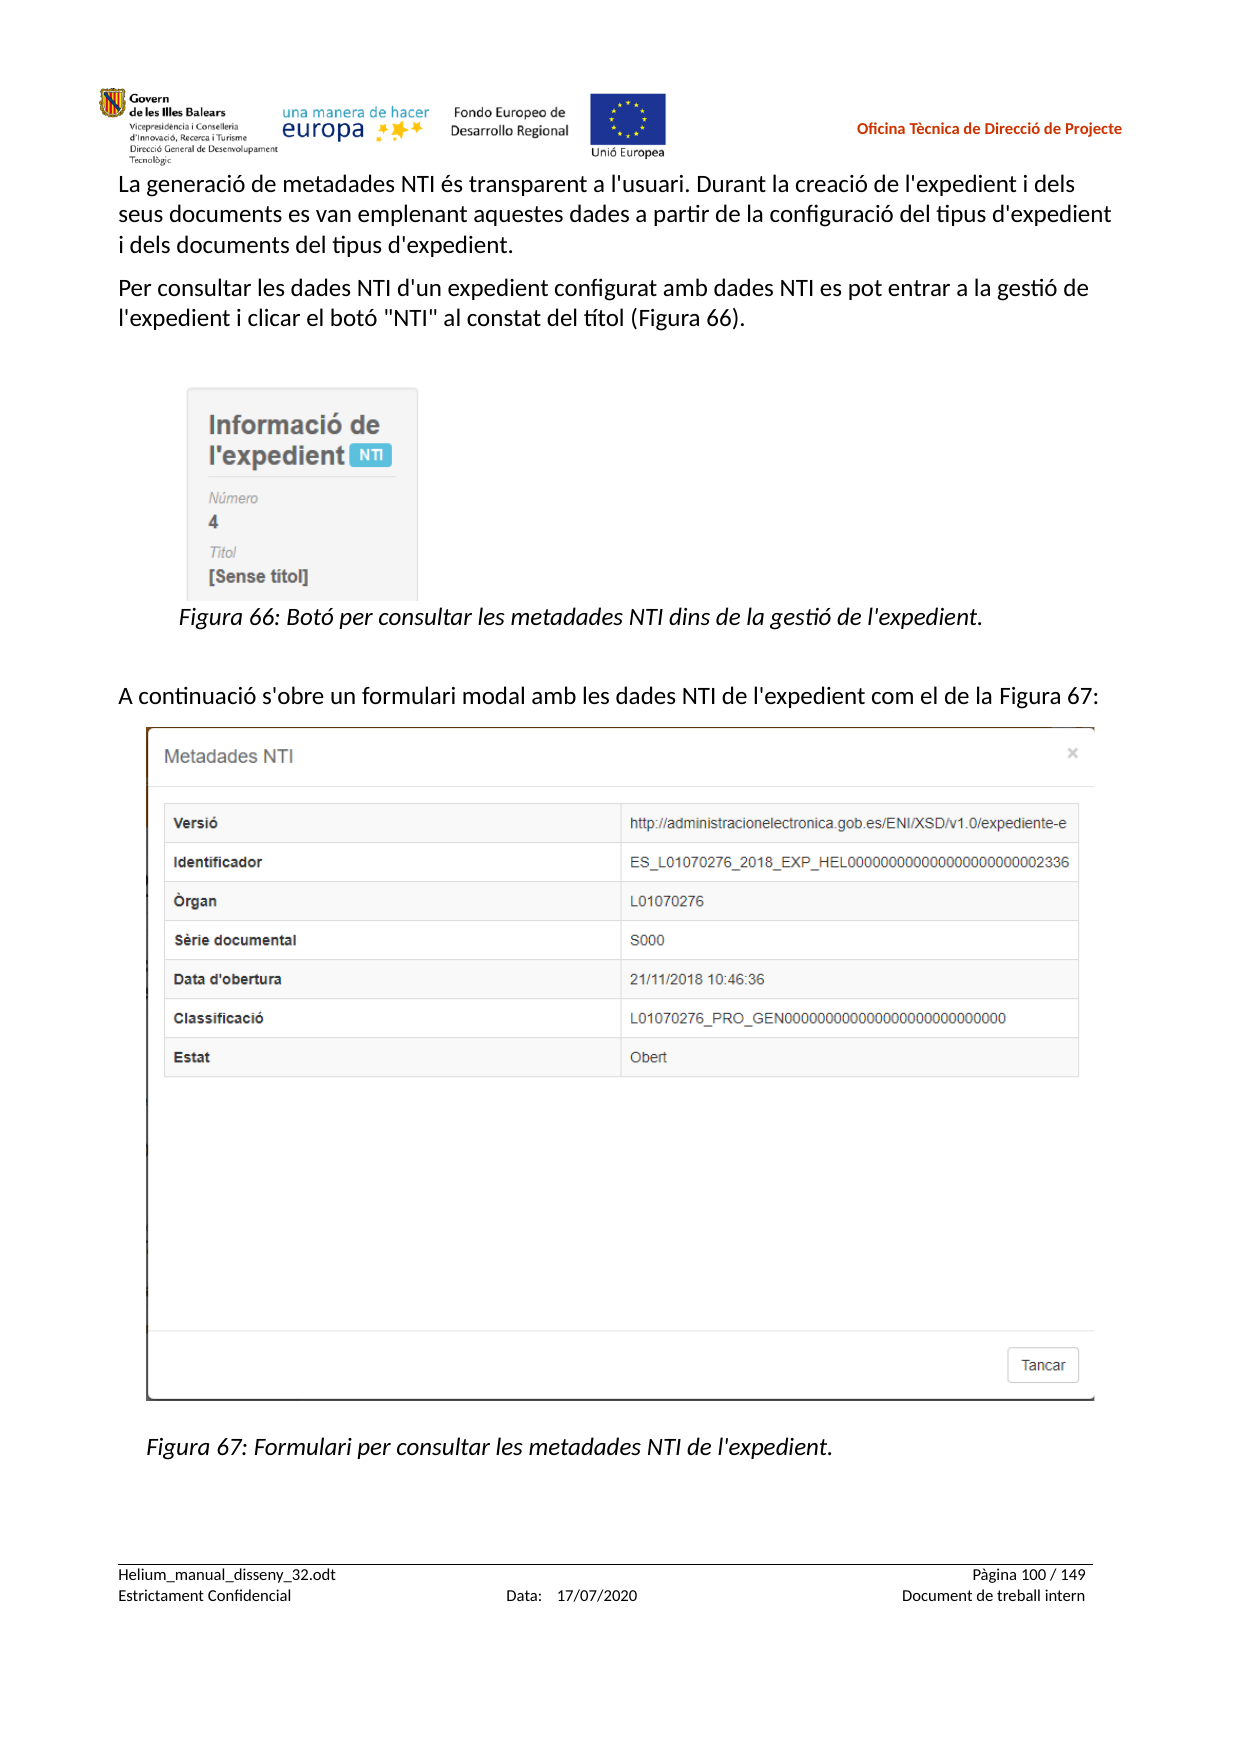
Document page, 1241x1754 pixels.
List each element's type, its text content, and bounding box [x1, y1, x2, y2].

picture [178, 383, 428, 601]
text Per consultar les dades NTI d'un expedient configurat amb dades NTI es pot entrar a la gestió de l'expedient i clicar el botó "NTI" al constat del títol (Figura 66). [118, 272, 1122, 333]
text Figura 66: Botó per consultar les metadades NTI dins de la gestió de l'expedient. [179, 383, 1037, 632]
text Figura 67: Formulari per consultar les metadades NTI de l'expedient. [146, 1401, 1094, 1462]
text A continuació s'obre un formulari modal amb les dades NTI de l'expedient com el de la Figura 67: [118, 680, 1122, 711]
picture [146, 727, 1095, 1401]
picture [99, 87, 668, 166]
text La generació de metadades NTI és transparent a l'usuari. Durant la creació de l'expedient i dels seus documents es van emplenant aquestes dades a partir de la configuració del tipus d'expedient i dels documents del tipus d'expedient. [118, 168, 1122, 259]
